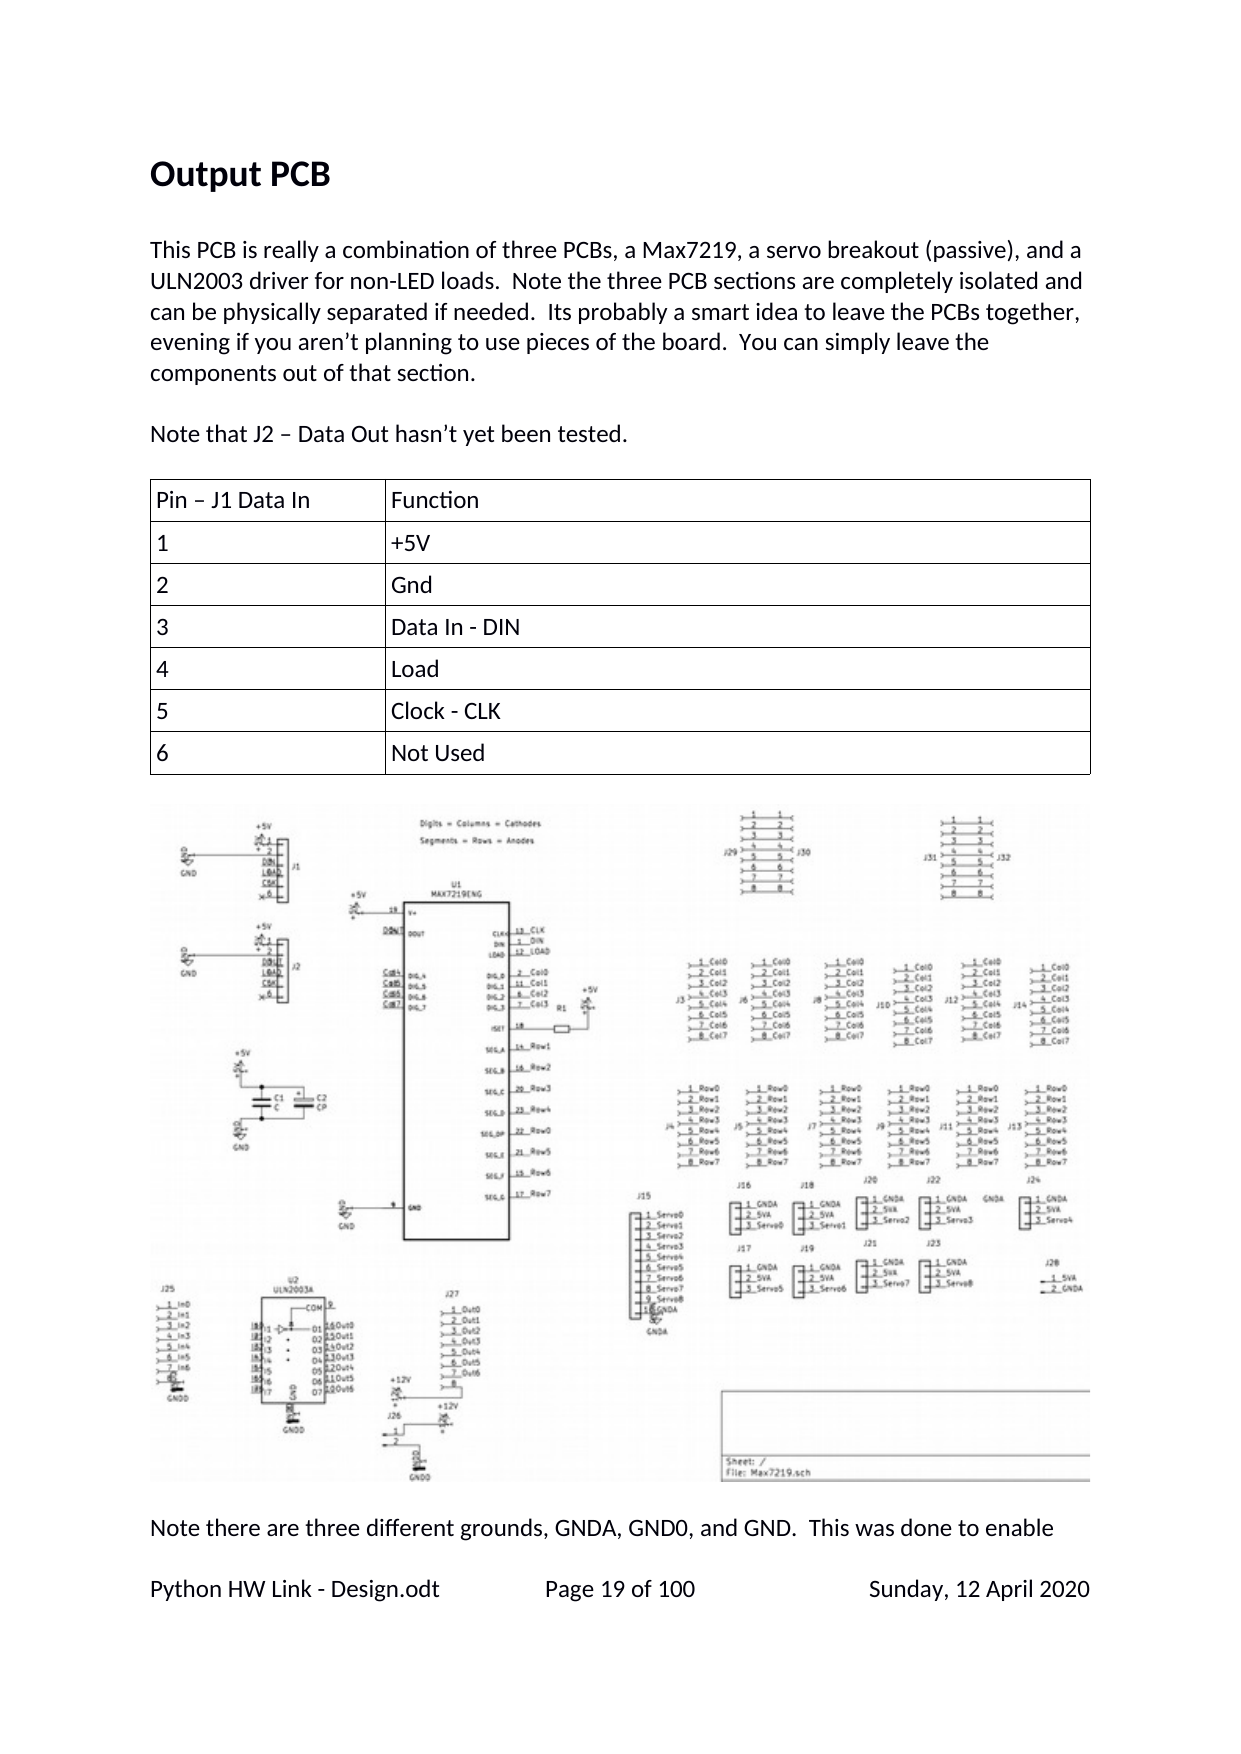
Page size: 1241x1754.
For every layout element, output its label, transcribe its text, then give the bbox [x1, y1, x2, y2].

table_header Pin – J1 Data In [151, 480, 385, 521]
table_cell 2 [151, 564, 385, 605]
table_cell +5V [386, 522, 1090, 563]
table_cell Clock - CLK [386, 690, 1090, 731]
table_cell Load [386, 648, 1090, 689]
table_cell 4 [151, 648, 385, 689]
table_cell 3 [151, 606, 385, 647]
table_cell 6 [151, 732, 385, 773]
text Note that J2 – Data Out hasn’t yet been tested. [150, 418, 1090, 448]
table_cell Gnd [386, 564, 1090, 605]
text This PCB is really a combination of three PCBs, a Max7219, a servo breakout (passive), and a ULN2003 driver for non-LED loads. Note the three PCB sections are completely isolated and can be physically separated if needed. Its probably a smart idea to leave the PCBs together, evening if you aren’t planning to use pieces of the board. You can simply leave the components out of that section. [150, 235, 1090, 387]
picture [150, 804, 1091, 1482]
table_header Function [386, 480, 1090, 521]
table_cell Not Used [386, 732, 1090, 773]
table_cell 1 [151, 522, 385, 563]
table_cell Data In - DIN [386, 606, 1090, 647]
subtitle Output PCB [150, 150, 1090, 196]
table_cell 5 [151, 690, 385, 731]
text Note there are three different grounds, GNDA, GND0, and GND. This was done to enable [150, 1512, 1090, 1543]
